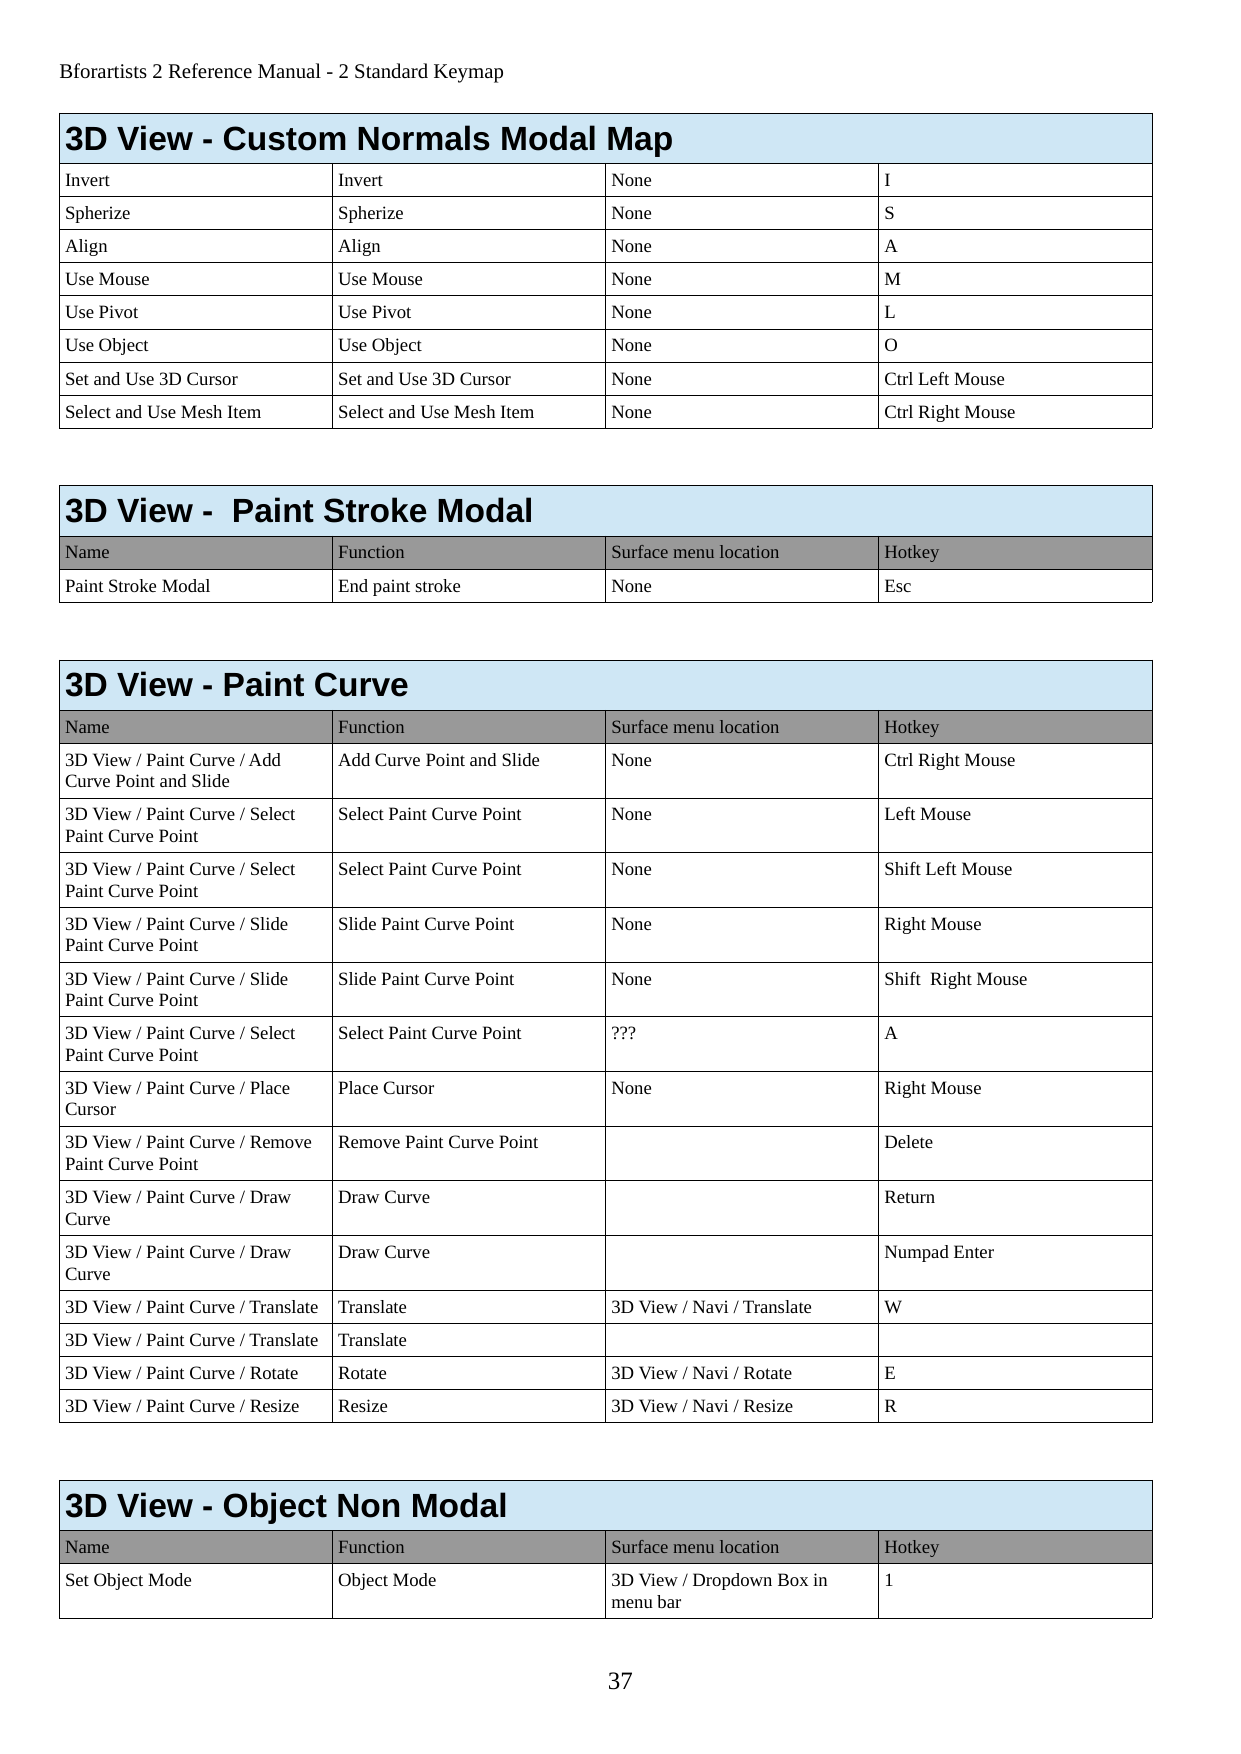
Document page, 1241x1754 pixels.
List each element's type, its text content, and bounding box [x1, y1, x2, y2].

table_cell Draw Curve [333, 1181, 605, 1235]
table_cell Function [333, 1531, 605, 1563]
table_cell Align [333, 230, 605, 262]
table_cell None [606, 363, 878, 395]
table_cell M [879, 263, 1152, 295]
table_cell None [606, 799, 878, 852]
table_cell A [879, 1017, 1152, 1071]
table_header 3D View - Paint Stroke Modal [60, 486, 1152, 536]
table_cell Hotkey [879, 711, 1152, 743]
table_cell None [606, 230, 878, 262]
table_cell None [606, 853, 878, 907]
table_cell Hotkey [879, 537, 1152, 569]
table_cell Resize [333, 1390, 605, 1422]
table_cell R [879, 1390, 1152, 1422]
table_cell 3D View / Paint Curve / Slide Paint Curve Point [60, 963, 332, 1016]
table_cell Slide Paint Curve Point [333, 908, 605, 962]
table_cell Spherize [60, 197, 332, 229]
table_cell Spherize [333, 197, 605, 229]
table_cell None [606, 744, 878, 797]
table_cell None [606, 570, 878, 602]
table_cell 3D View / Paint Curve / Place Cursor [60, 1072, 332, 1126]
table_cell Select Paint Curve Point [333, 799, 605, 852]
table_cell None [606, 1072, 878, 1126]
table_cell [606, 1127, 878, 1180]
table_cell Invert [60, 164, 332, 196]
table_cell O [879, 330, 1152, 362]
table_cell Use Mouse [60, 263, 332, 295]
table_header 3D View - Paint Curve [60, 661, 1152, 710]
table_cell Use Mouse [333, 263, 605, 295]
table_cell Select Paint Curve Point [333, 1017, 605, 1071]
table_cell A [879, 230, 1152, 262]
table_cell Return [879, 1181, 1152, 1235]
table_cell 3D View / Paint Curve / Translate [60, 1324, 332, 1356]
table_cell Invert [333, 164, 605, 196]
table_cell 3D View / Paint Curve / Slide Paint Curve Point [60, 908, 332, 962]
table_cell None [606, 263, 878, 295]
table_cell 1 [879, 1564, 1152, 1618]
table_cell 3D View / Paint Curve / Draw Curve [60, 1181, 332, 1235]
table_cell [606, 1236, 878, 1290]
table_cell Add Curve Point and Slide [333, 744, 605, 797]
table_cell 3D View / Navi / Resize [606, 1390, 878, 1422]
table_cell 3D View / Paint Curve / Remove Paint Curve Point [60, 1127, 332, 1180]
table_cell Esc [879, 570, 1152, 602]
table_cell Remove Paint Curve Point [333, 1127, 605, 1180]
table_cell Name [60, 711, 332, 743]
table_cell Hotkey [879, 1531, 1152, 1563]
table_cell Surface menu location [606, 537, 878, 569]
table_cell [606, 1324, 878, 1356]
table_cell Name [60, 1531, 332, 1563]
table_cell Use Pivot [333, 296, 605, 328]
table_cell Slide Paint Curve Point [333, 963, 605, 1016]
table_cell Rotate [333, 1357, 605, 1389]
table_cell Name [60, 537, 332, 569]
table_cell Translate [333, 1324, 605, 1356]
table_cell Paint Stroke Modal [60, 570, 332, 602]
table_cell Use Object [333, 330, 605, 362]
table_cell Shift Right Mouse [879, 963, 1152, 1016]
table_cell 3D View / Paint Curve / Translate [60, 1291, 332, 1323]
table_cell Function [333, 537, 605, 569]
table_cell Ctrl Right Mouse [879, 396, 1152, 428]
table_cell Ctrl Right Mouse [879, 744, 1152, 797]
table_cell E [879, 1357, 1152, 1389]
table_cell 3D View / Paint Curve / Add Curve Point and Slide [60, 744, 332, 797]
table_cell Align [60, 230, 332, 262]
table_cell End paint stroke [333, 570, 605, 602]
table_cell 3D View / Paint Curve / Select Paint Curve Point [60, 799, 332, 852]
table_cell Translate [333, 1291, 605, 1323]
table_cell Set and Use 3D Cursor [60, 363, 332, 395]
table_cell Function [333, 711, 605, 743]
table_cell Surface menu location [606, 711, 878, 743]
table_cell Set Object Mode [60, 1564, 332, 1618]
table_cell Place Cursor [333, 1072, 605, 1126]
table_cell Use Pivot [60, 296, 332, 328]
table_cell Set and Use 3D Cursor [333, 363, 605, 395]
table_cell 3D View / Navi / Translate [606, 1291, 878, 1323]
table_header 3D View - Object Non Modal [60, 1481, 1152, 1530]
table_cell Numpad Enter [879, 1236, 1152, 1290]
table_cell Draw Curve [333, 1236, 605, 1290]
table_cell None [606, 908, 878, 962]
table_cell Right Mouse [879, 908, 1152, 962]
table_cell ??? [606, 1017, 878, 1071]
table_cell Select and Use Mesh Item [333, 396, 605, 428]
table_cell S [879, 197, 1152, 229]
table_cell 3D View / Paint Curve / Rotate [60, 1357, 332, 1389]
table_cell 3D View / Paint Curve / Draw Curve [60, 1236, 332, 1290]
table_header 3D View - Custom Normals Modal Map [60, 114, 1152, 163]
table_cell W [879, 1291, 1152, 1323]
table_cell Right Mouse [879, 1072, 1152, 1126]
table_cell Select and Use Mesh Item [60, 396, 332, 428]
table_cell Shift Left Mouse [879, 853, 1152, 907]
table_cell 3D View / Paint Curve / Resize [60, 1390, 332, 1422]
table_cell 3D View / Navi / Rotate [606, 1357, 878, 1389]
table_cell None [606, 296, 878, 328]
table_cell L [879, 296, 1152, 328]
table_cell None [606, 164, 878, 196]
table_cell Delete [879, 1127, 1152, 1180]
table_cell I [879, 164, 1152, 196]
table_cell Select Paint Curve Point [333, 853, 605, 907]
table_cell 3D View / Dropdown Box in menu bar [606, 1564, 878, 1618]
table_cell Surface menu location [606, 1531, 878, 1563]
table_cell None [606, 396, 878, 428]
table_cell Ctrl Left Mouse [879, 363, 1152, 395]
table_cell [879, 1324, 1152, 1356]
table_cell Left Mouse [879, 799, 1152, 852]
table_cell Object Mode [333, 1564, 605, 1618]
table_cell 3D View / Paint Curve / Select Paint Curve Point [60, 1017, 332, 1071]
table_cell [606, 1181, 878, 1235]
table_cell None [606, 197, 878, 229]
table_cell None [606, 963, 878, 1016]
table_cell None [606, 330, 878, 362]
table_cell Use Object [60, 330, 332, 362]
table_cell 3D View / Paint Curve / Select Paint Curve Point [60, 853, 332, 907]
